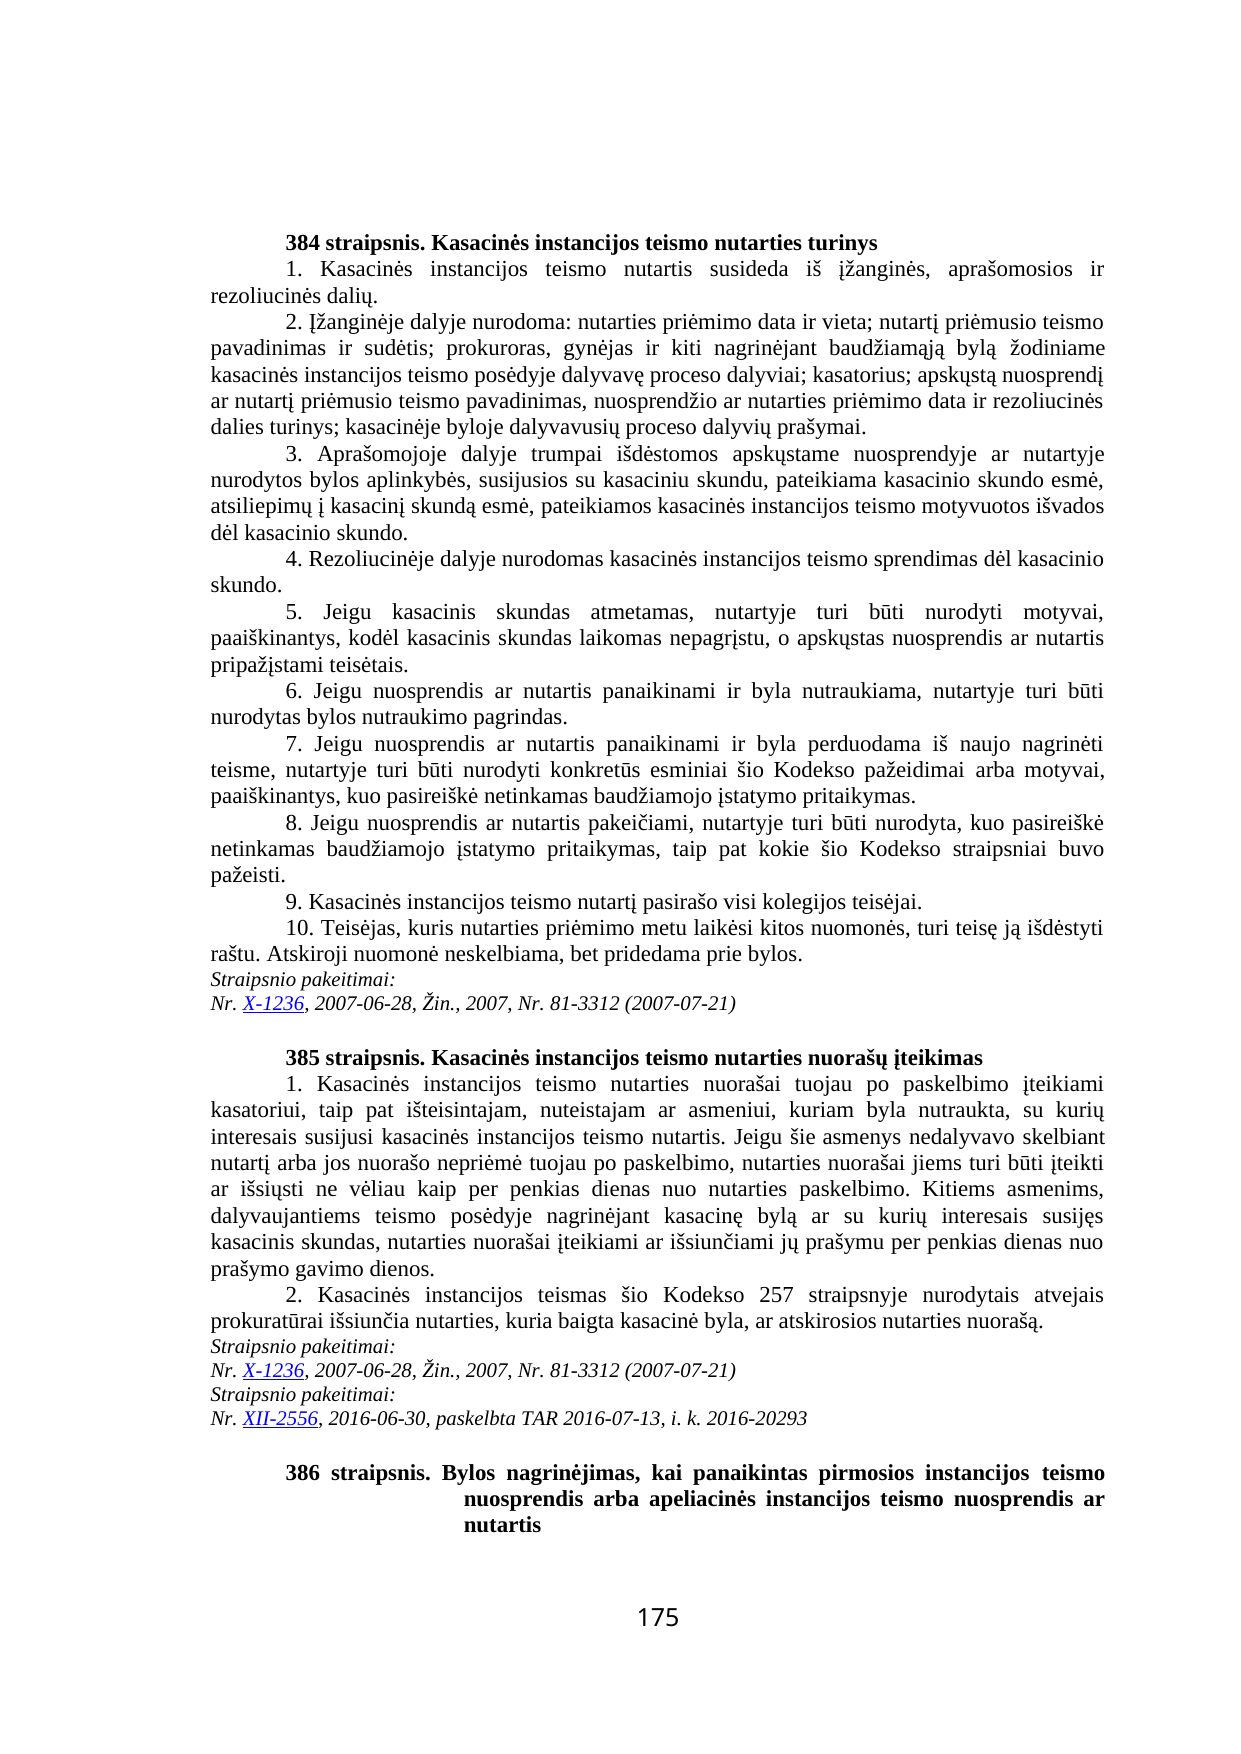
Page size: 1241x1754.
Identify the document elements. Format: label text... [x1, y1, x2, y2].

text 5. Jeigu kasacinis skundas atmetamas, nutartyje turi būti nurodyti motyvai, paaiškinantys, kodėl kasacinis skundas laikomas nepagrįstu, o apskųstas nuosprendis ar nutartis pripažįstami teisėtais. [210, 598, 1105, 677]
text 2. Įžanginėje dalyje nurodoma: nutarties priėmimo data ir vieta; nutartį priėmusio teismo pavadinimas ir sudėtis; prokuroras, gynėjas ir kiti nagrinėjant baudžiamąją bylą žodiniame kasacinės instancijos teismo posėdyje dalyvavę proceso dalyviai; kasatorius; apskųstą nuosprendį ar nutartį priėmusio teismo pavadinimas, nuosprendžio ar nutarties priėmimo data ir rezoliucinės dalies turinys; kasacinėje byloje dalyvavusių proceso dalyvių prašymai. [210, 308, 1105, 440]
text 10. Teisėjas, kuris nutarties priėmimo metu laikėsi kitos nuomonės, turi teisę ją išdėstyti raštu. Atskiroji nuomonė neskelbiama, bet pridedama prie bylos. [210, 914, 1105, 967]
text 4. Rezoliucinėje dalyje nurodomas kasacinės instancijos teismo sprendimas dėl kasacinio skundo. [210, 545, 1105, 598]
text 1. Kasacinės instancijos teismo nutartis susideda iš įžanginės, aprašomosios ir rezoliucinės dalių. [210, 255, 1105, 308]
text 1. Kasacinės instancijos teismo nutarties nuorašai tuojau po paskelbimo įteikiami kasatoriui, taip pat išteisintajam, nuteistajam ar asmeniui, kuriam byla nutraukta, su kurių interesais susijusi kasacinės instancijos teismo nutartis. Jeigu šie asmenys nedalyvavo skelbiant nutartį arba jos nuorašo nepriėmė tuojau po paskelbimo, nutarties nuorašai jiems turi būti įteikti ar išsiųsti ne vėliau kaip per penkias dienas nuo nutarties paskelbimo. Kitiems asmenims, dalyvaujantiems teismo posėdyje nagrinėjant kasacinę bylą ar su kurių interesais susijęs kasacinis skundas, nutarties nuorašai įteikiami ar išsiunčiami jų prašymu per penkias dienas nuo prašymo gavimo dienos. [210, 1070, 1105, 1281]
text 386 straipsnis. Bylos nagrinėjimas, kai panaikintas pirmosios instancijos teismo nuosprendis arba apeliacinės instancijos teismo nuosprendis ar nutartis [285, 1459, 1105, 1538]
text 3. Aprašomojoje dalyje trumpai išdėstomos apskųstame nuosprendyje ar nutartyje nurodytos bylos aplinkybės, susijusios su kasaciniu skundu, pateikiama kasacinio skundo esmė, atsiliepimų į kasacinį skundą esmė, pateikiamos kasacinės instancijos teismo motyvuotos išvados dėl kasacinio skundo. [210, 440, 1105, 545]
text 7. Jeigu nuosprendis ar nutartis panaikinami ir byla perduodama iš naujo nagrinėti teisme, nutartyje turi būti nurodyti konkretūs esminiai šio Kodekso pažeidimai arba motyvai, paaiškinantys, kuo pasireiškė netinkamas baudžiamojo įstatymo pritaikymas. [210, 730, 1105, 809]
text Nr. XII-2556, 2016-06-30, paskelbta TAR 2016-07-13, i. k. 2016-20293 [210, 1406, 1105, 1430]
text 2. Kasacinės instancijos teismas šio Kodekso 257 straipsnyje nurodytais atvejais prokuratūrai išsiunčia nutarties, kuria baigta kasacinė byla, ar atskirosios nutarties nuorašą. [210, 1281, 1105, 1334]
text 384 straipsnis. Kasacinės instancijos teismo nutarties turinys [210, 229, 1105, 255]
text Straipsnio pakeitimai: [210, 1334, 1105, 1358]
text Straipsnio pakeitimai: [210, 1382, 1105, 1406]
text 6. Jeigu nuosprendis ar nutartis panaikinami ir byla nutraukiama, nutartyje turi būti nurodytas bylos nutraukimo pagrindas. [210, 677, 1105, 730]
text 9. Kasacinės instancijos teismo nutartį pasirašo visi kolegijos teisėjai. [210, 888, 1105, 914]
text Nr. X-1236, 2007-06-28, Žin., 2007, Nr. 81-3312 (2007-07-21) [210, 1358, 1105, 1382]
text 8. Jeigu nuosprendis ar nutartis pakeičiami, nutartyje turi būti nurodyta, kuo pasireiškė netinkamas baudžiamojo įstatymo pritaikymas, taip pat kokie šio Kodekso straipsniai buvo pažeisti. [210, 809, 1105, 888]
text Nr. X-1236, 2007-06-28, Žin., 2007, Nr. 81-3312 (2007-07-21) [210, 991, 1105, 1015]
text 385 straipsnis. Kasacinės instancijos teismo nutarties nuorašų įteikimas [210, 1044, 1105, 1070]
text Straipsnio pakeitimai: [210, 967, 1105, 991]
